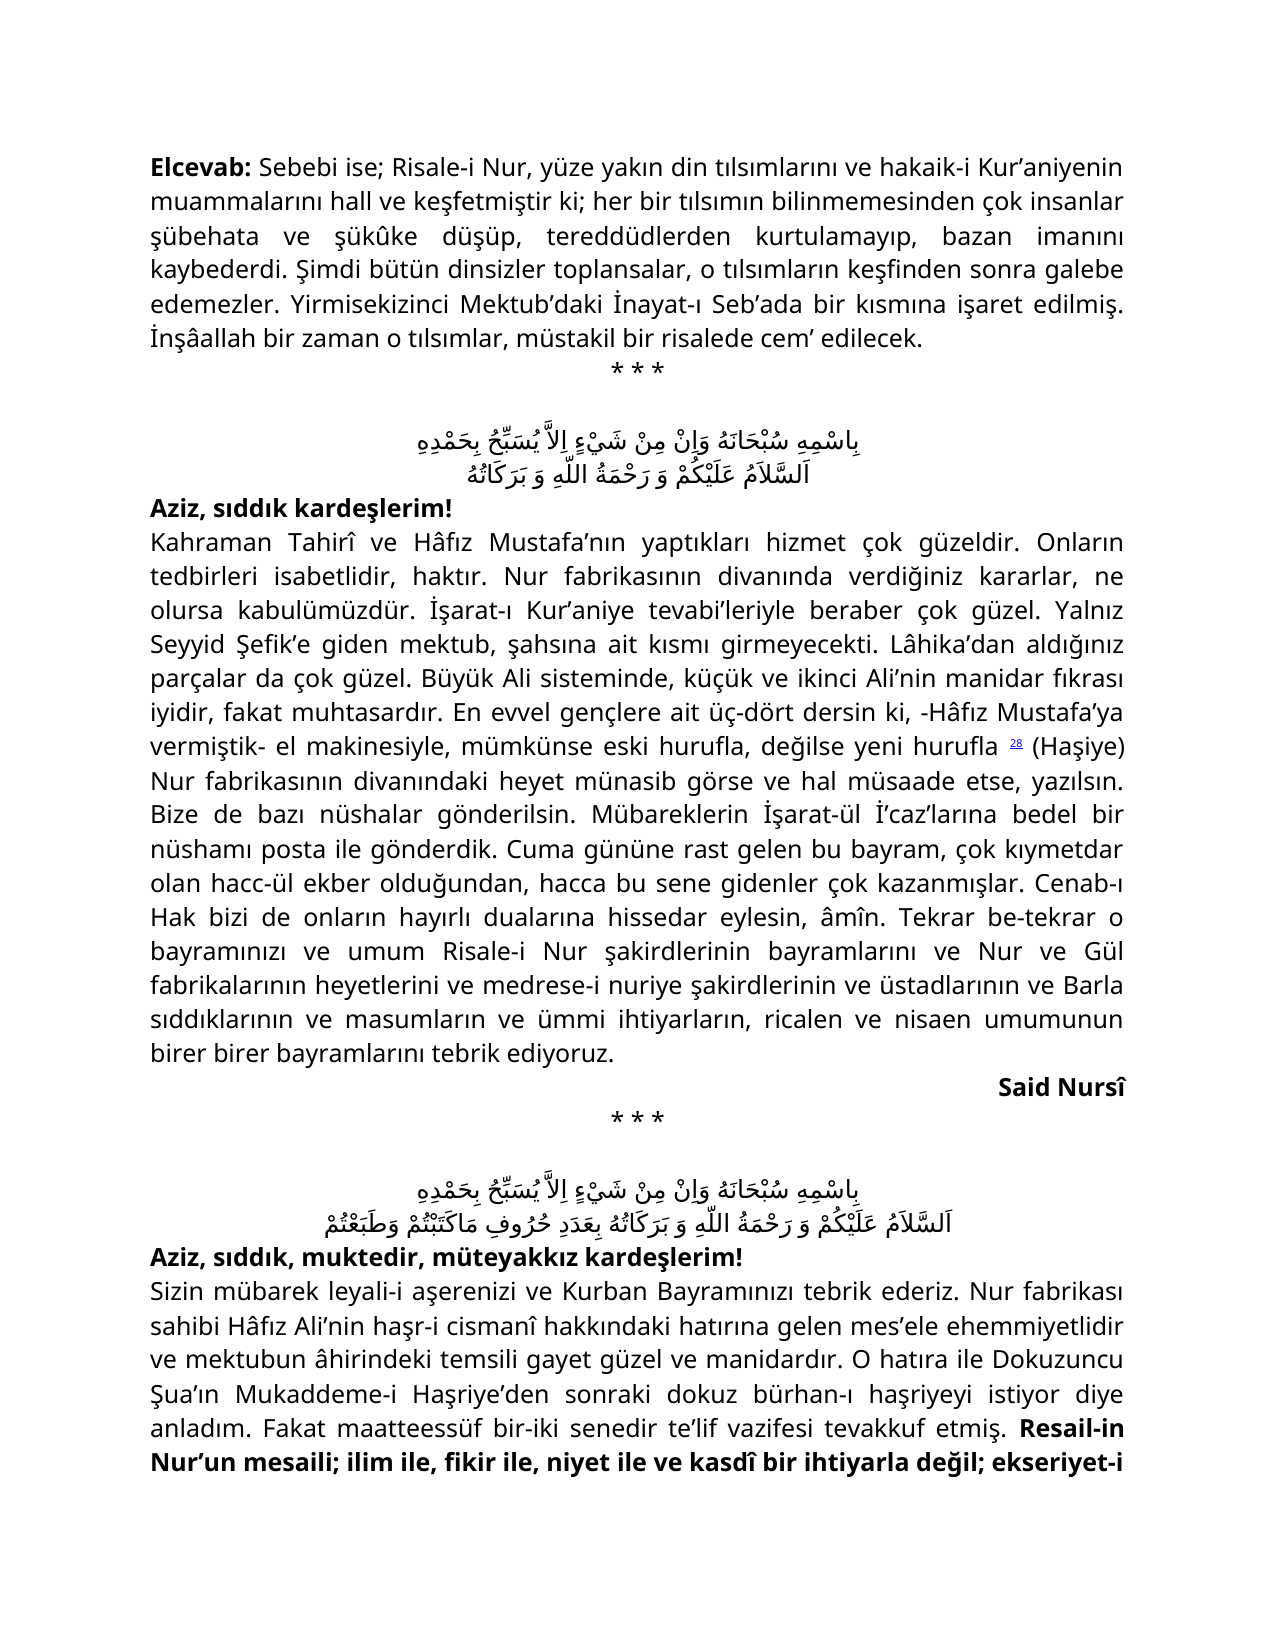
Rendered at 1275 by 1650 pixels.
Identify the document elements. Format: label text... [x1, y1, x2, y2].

text اَلسَّلاَمُ عَلَيْكُمْ وَ رَحْمَةُ اللّهِ وَ بَرَكَاتُهُ [150, 457, 1125, 491]
text * * * [150, 354, 1125, 388]
text Aziz, sıddık kardeşlerim! [150, 491, 1125, 525]
text Sizin mübarek leyali-i aşerenizi ve Kurban Bayramınızı tebrik ederiz. Nur fabrikası sahibi Hâfız Ali’nin haşr-i cismanî hakkındaki hatırına gelen mes’ele ehemmiyetlidir ve mektubun âhirindeki temsili gayet güzel ve manidardır. O hatıra ile Dokuzuncu Şua’ın Mukaddeme-i Haşriye’den sonraki dokuz bürhan-ı haşriyeyi istiyor diye anladım. Fakat maatteessüf bir-iki senedir te’lif vazifesi tevakkuf etmiş. Resail-in Nur’un mesaili; ilim ile, fikir ile, niyet ile ve kasdî bir ihtiyarla değil; ekseriyet-i [150, 1274, 1125, 1478]
text اَلسَّلاَمُ عَلَيْكُمْ وَ رَحْمَةُ اللّهِ وَ بَرَكَاتُهُ بِعَدَدِ حُرُوفِ مَاكَتَبْتُمْ وَطَبَعْتُمْ [150, 1206, 1125, 1240]
text * * * [150, 1104, 1125, 1138]
text Elcevab: Sebebi ise; Risale-i Nur, yüze yakın din tılsımlarını ve hakaik-i Kur’aniyenin muammalarını hall ve keşfetmiştir ki; her bir tılsımın bilinmemesinden çok insanlar şübehata ve şükûke düşüp, tereddüdlerden kurtulamayıp, bazan imanını kaybederdi. Şimdi bütün dinsizler toplansalar, o tılsımların keşfinden sonra galebe edemezler. Yirmisekizinci Mektub’daki İnayat-ı Seb’ada bir kısmına işaret edilmiş. İnşâallah bir zaman o tılsımlar, müstakil bir risalede cem’ edilecek. [150, 150, 1125, 354]
text بِاسْمِهِ سُبْحَانَهُ وَاِنْ مِنْ شَيْءٍ اِلاَّ يُسَبِّحُ بِحَمْدِهِ [150, 422, 1125, 457]
text بِاسْمِهِ سُبْحَانَهُ وَاِنْ مِنْ شَيْءٍ اِلاَّ يُسَبِّحُ بِحَمْدِهِ [150, 1172, 1125, 1206]
text Aziz, sıddık, muktedir, müteyakkız kardeşlerim! [150, 1240, 1125, 1274]
text Said Nursî [150, 1070, 1125, 1104]
text Kahraman Tahirî ve Hâfız Mustafa’nın yaptıkları hizmet çok güzeldir. Onların tedbirleri isabetlidir, haktır. Nur fabrikasının divanında verdiğiniz kararlar, ne olursa kabulümüzdür. İşarat-ı Kur’aniye tevabi’leriyle beraber çok güzel. Yalnız Seyyid Şefik’e giden mektub, şahsına ait kısmı girmeyecekti. Lâhika’dan aldığınız parçalar da çok güzel. Büyük Ali sisteminde, küçük ve ikinci Ali’nin manidar fıkrası iyidir, fakat muhtasardır. En evvel gençlere ait üç-dört dersin ki, -Hâfız Mustafa’ya vermiştik- el makinesiyle, mümkünse eski hurufla, değilse yeni hurufla 28 (Haşiye) Nur fabrikasının divanındaki heyet münasib görse ve hal müsaade etse, yazılsın. Bize de bazı nüshalar gönderilsin. Mübareklerin İşarat-ül İ’caz’larına bedel bir nüshamı posta ile gönderdik. Cuma gününe rast gelen bu bayram, çok kıymetdar olan hacc-ül ekber olduğundan, hacca bu sene gidenler çok kazanmışlar. Cenab-ı Hak bizi de onların hayırlı dualarına hissedar eylesin, âmîn. Tekrar be-tekrar o bayramınızı ve umum Risale-i Nur şakirdlerinin bayramlarını ve Nur ve Gül fabrikalarının heyetlerini ve medrese-i nuriye şakirdlerinin ve üstadlarının ve Barla sıddıklarının ve masumların ve ümmi ihtiyarların, ricalen ve nisaen umumunun birer birer bayramlarını tebrik ediyoruz. [150, 525, 1125, 1070]
